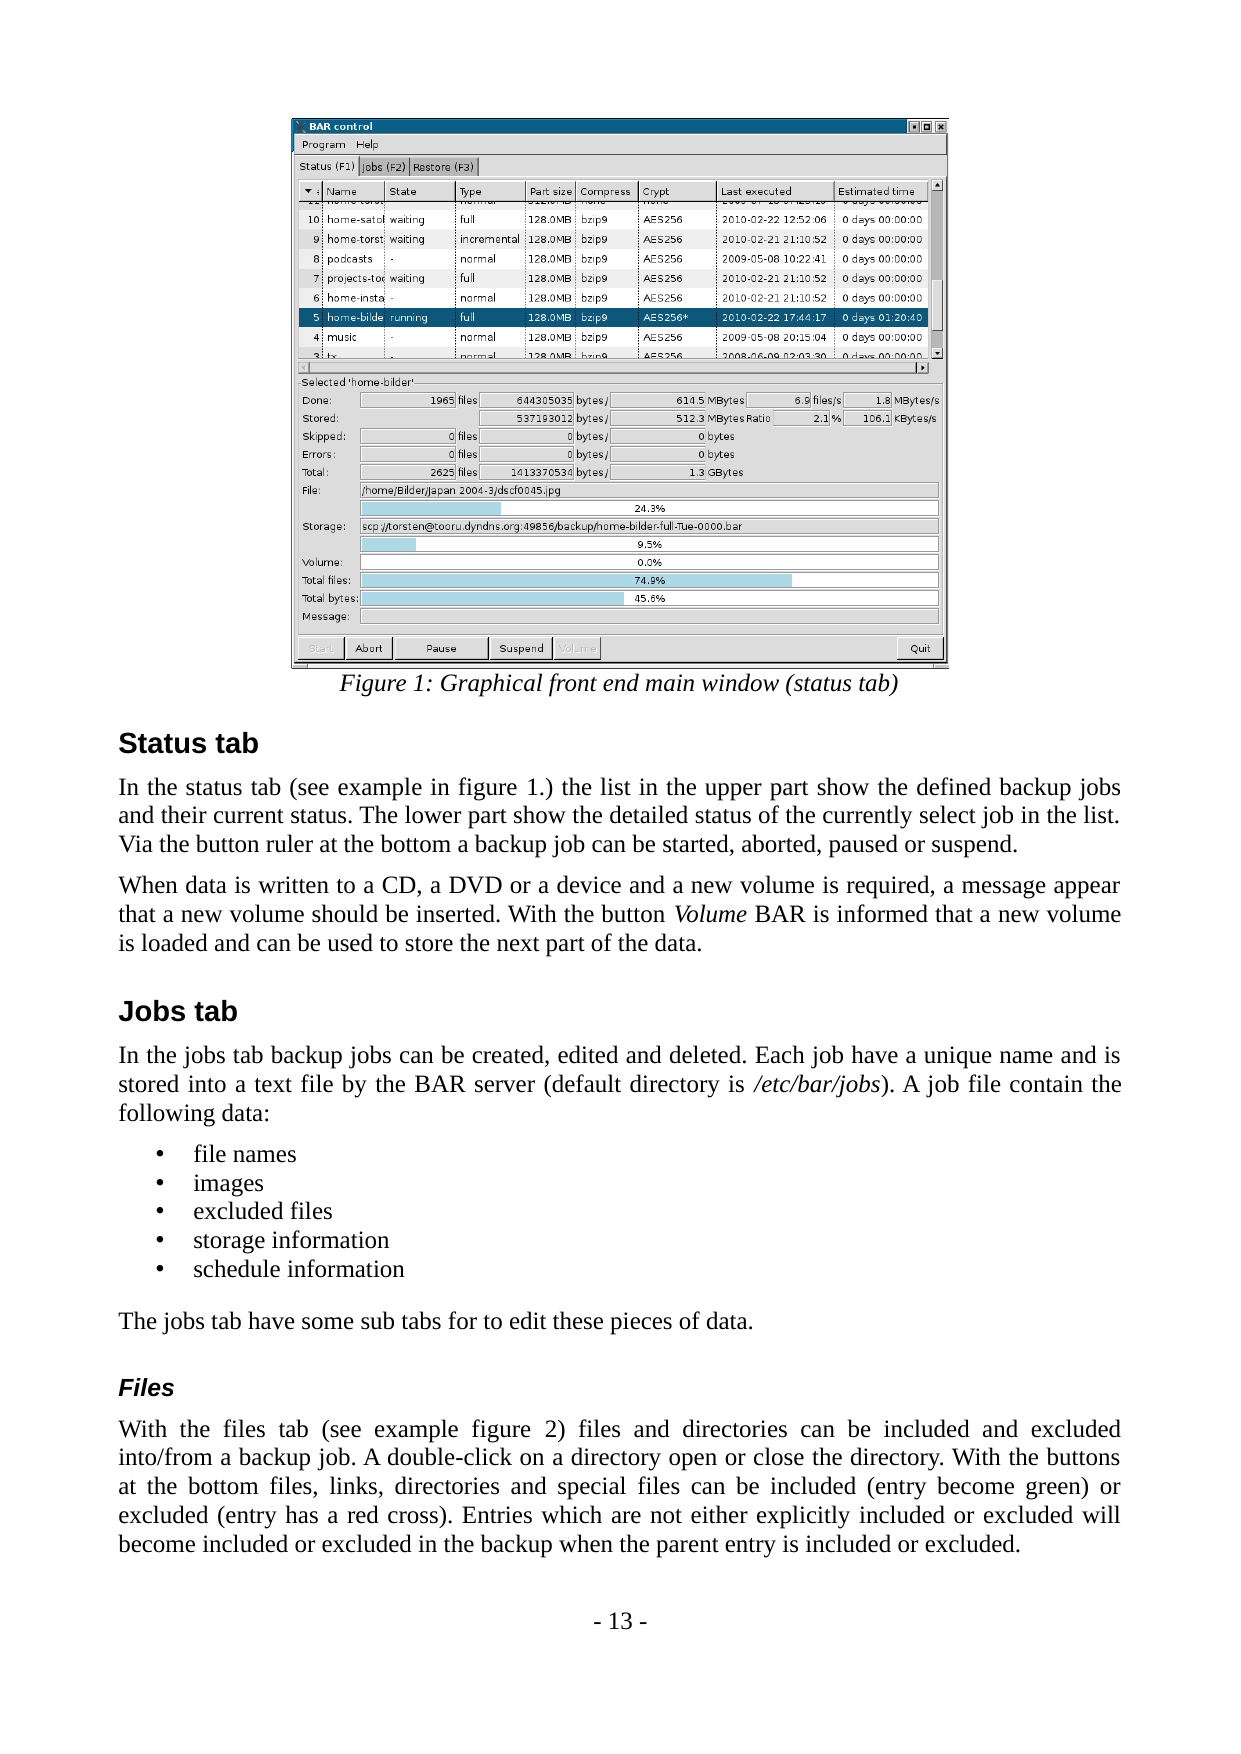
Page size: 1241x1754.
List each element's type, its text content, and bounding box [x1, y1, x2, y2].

list images [156, 1168, 1122, 1196]
text With the files tab (see example figure 2) files and directories can be included and excluded into/from a backup job. A double-click on a directory open or close the directory. With the buttons at the bottom files, links, directories and special files can be included (entry become green) or excluded (entry has a red cross). Entries which are not either explicitly included or excluded will become included or excluded in the backup when the parent entry is included or excluded. [118, 1414, 1122, 1557]
picture [291, 118, 949, 669]
text In the status tab (see example in figure 1.) the list in the upper part show the defined backup jobs and their current status. The lower part show the detailed status of the currently select job in the list. Via the button ruler at the bottom a backup job can be started, aborted, paused or suspend. [118, 772, 1122, 858]
text In the jobs tab backup jobs can be created, edited and deleted. Each job have a unique name and is stored into a text file by the BAR server (default directory is /etc/bar/jobs). A job file contain the following data: [118, 1040, 1122, 1126]
list schedule information [156, 1254, 1122, 1283]
list excluded files [156, 1196, 1122, 1225]
text Figure 1: Graphical front end main window (status tab) [289, 669, 951, 697]
subtitle Jobs tab [118, 994, 1122, 1028]
subtitle Files [118, 1373, 1122, 1401]
list file names [156, 1139, 1122, 1168]
text The jobs tab have some sub tabs for to edit these pieces of data. [118, 1306, 1122, 1335]
list storage information [156, 1225, 1122, 1254]
subtitle Status tab [118, 669, 1122, 759]
text When data is written to a CD, a DVD or a device and a new volume is required, a message appear that a new volume should be inserted. With the button Volume BAR is informed that a new volume is loaded and can be used to store the next part of the data. [118, 870, 1122, 957]
